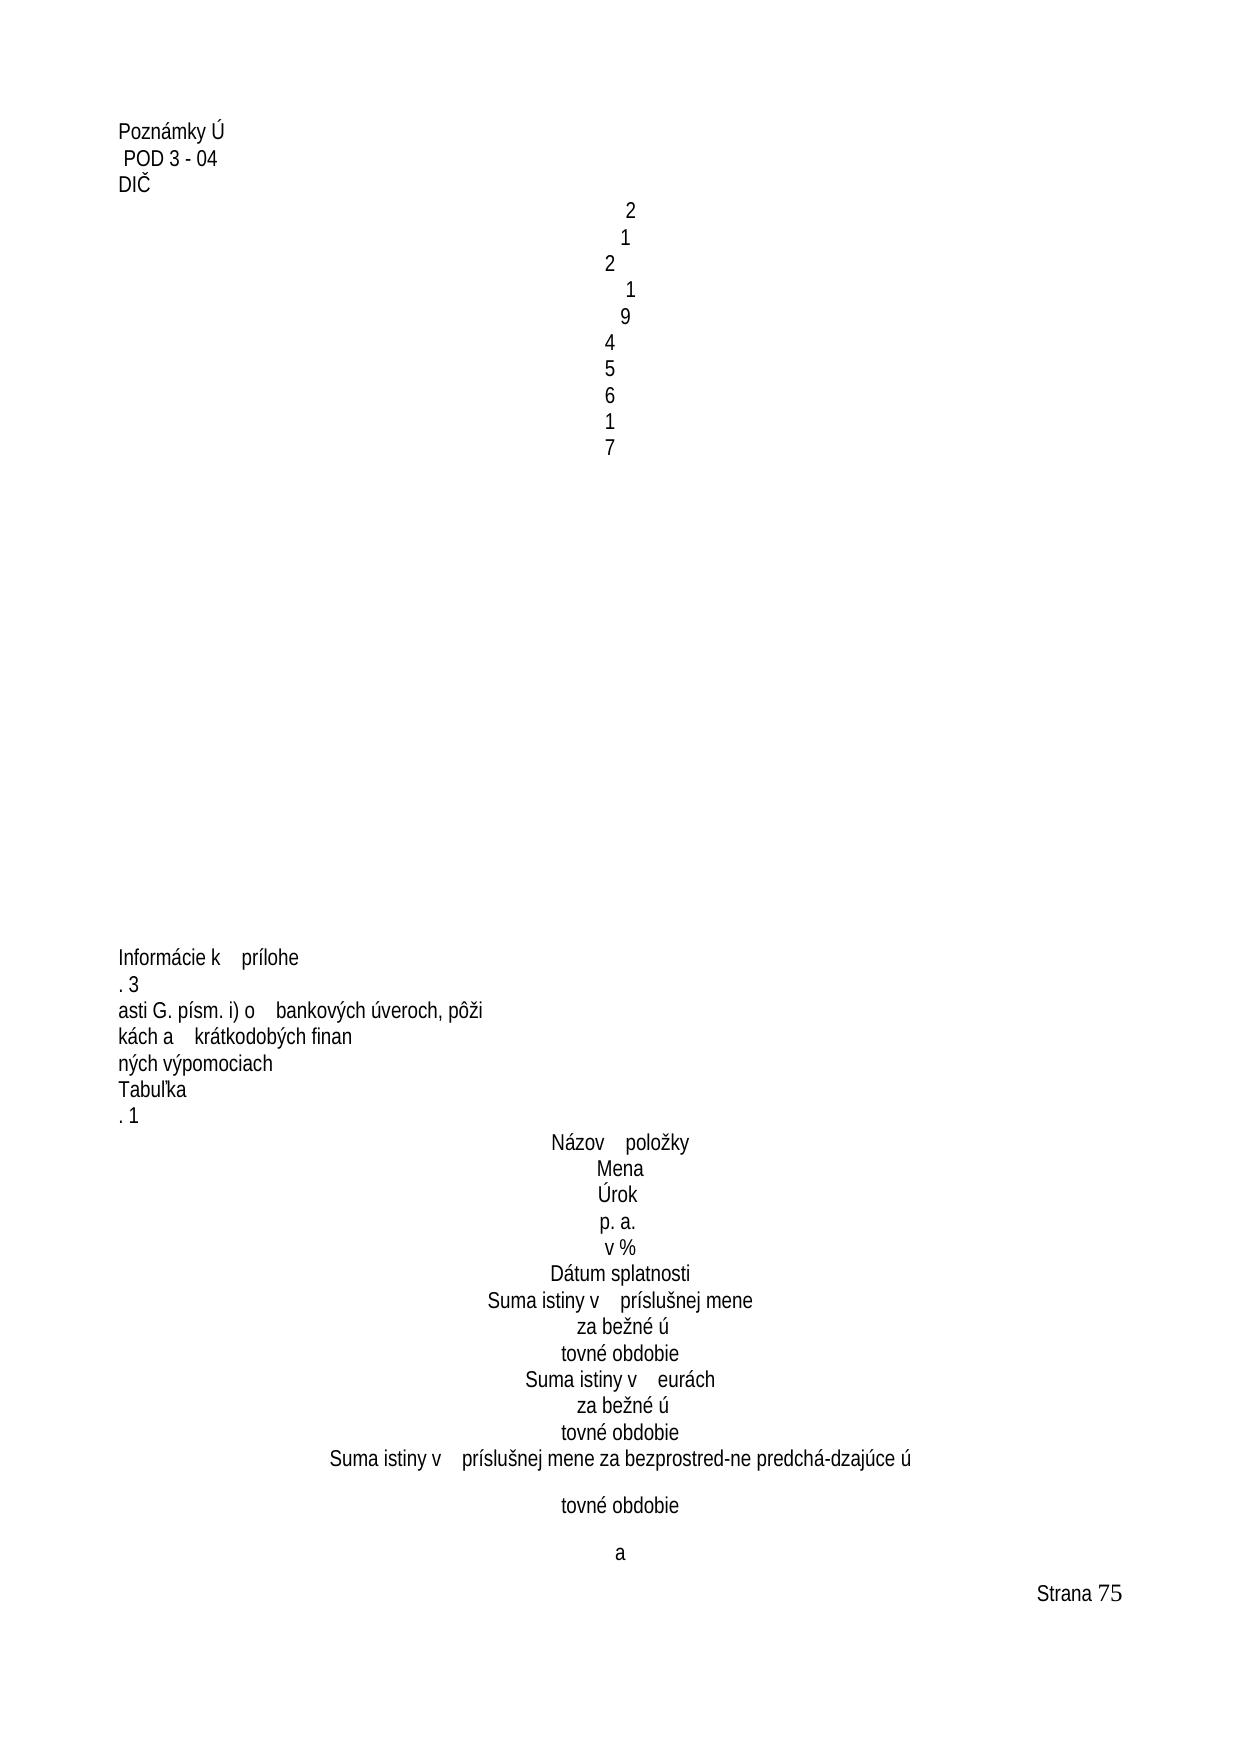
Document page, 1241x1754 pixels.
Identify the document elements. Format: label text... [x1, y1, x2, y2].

text Dátum splatnosti [118, 1260, 1122, 1287]
text Informácie k prílohe [118, 944, 1122, 971]
text . 3 [118, 971, 1122, 997]
text Suma istiny v príslušnej mene za bezprostred-ne predchá-dzajúce ú [118, 1445, 1122, 1471]
text tovné obdobie [118, 1418, 1122, 1445]
text tovné obdobie [118, 1492, 1122, 1518]
text kách a krátkodobých finan [118, 1023, 1122, 1049]
text Suma istiny v eurách [118, 1366, 1122, 1392]
text Úrok p. a. [118, 1181, 1122, 1234]
text v % [118, 1234, 1122, 1260]
text Mena [118, 1155, 1122, 1181]
text a [118, 1539, 1122, 1566]
text tovné obdobie [118, 1339, 1122, 1366]
text Suma istiny v príslušnej mene za bežné ú [118, 1287, 1122, 1339]
text Názov položky [118, 1129, 1122, 1155]
text . 1 [118, 1102, 1122, 1129]
text Tabuľka [118, 1076, 1122, 1102]
text ných výpomociach [118, 1049, 1122, 1076]
text za bežné ú [118, 1392, 1122, 1418]
text asti G. písm. i) o bankových úveroch, pôži [118, 997, 1122, 1023]
